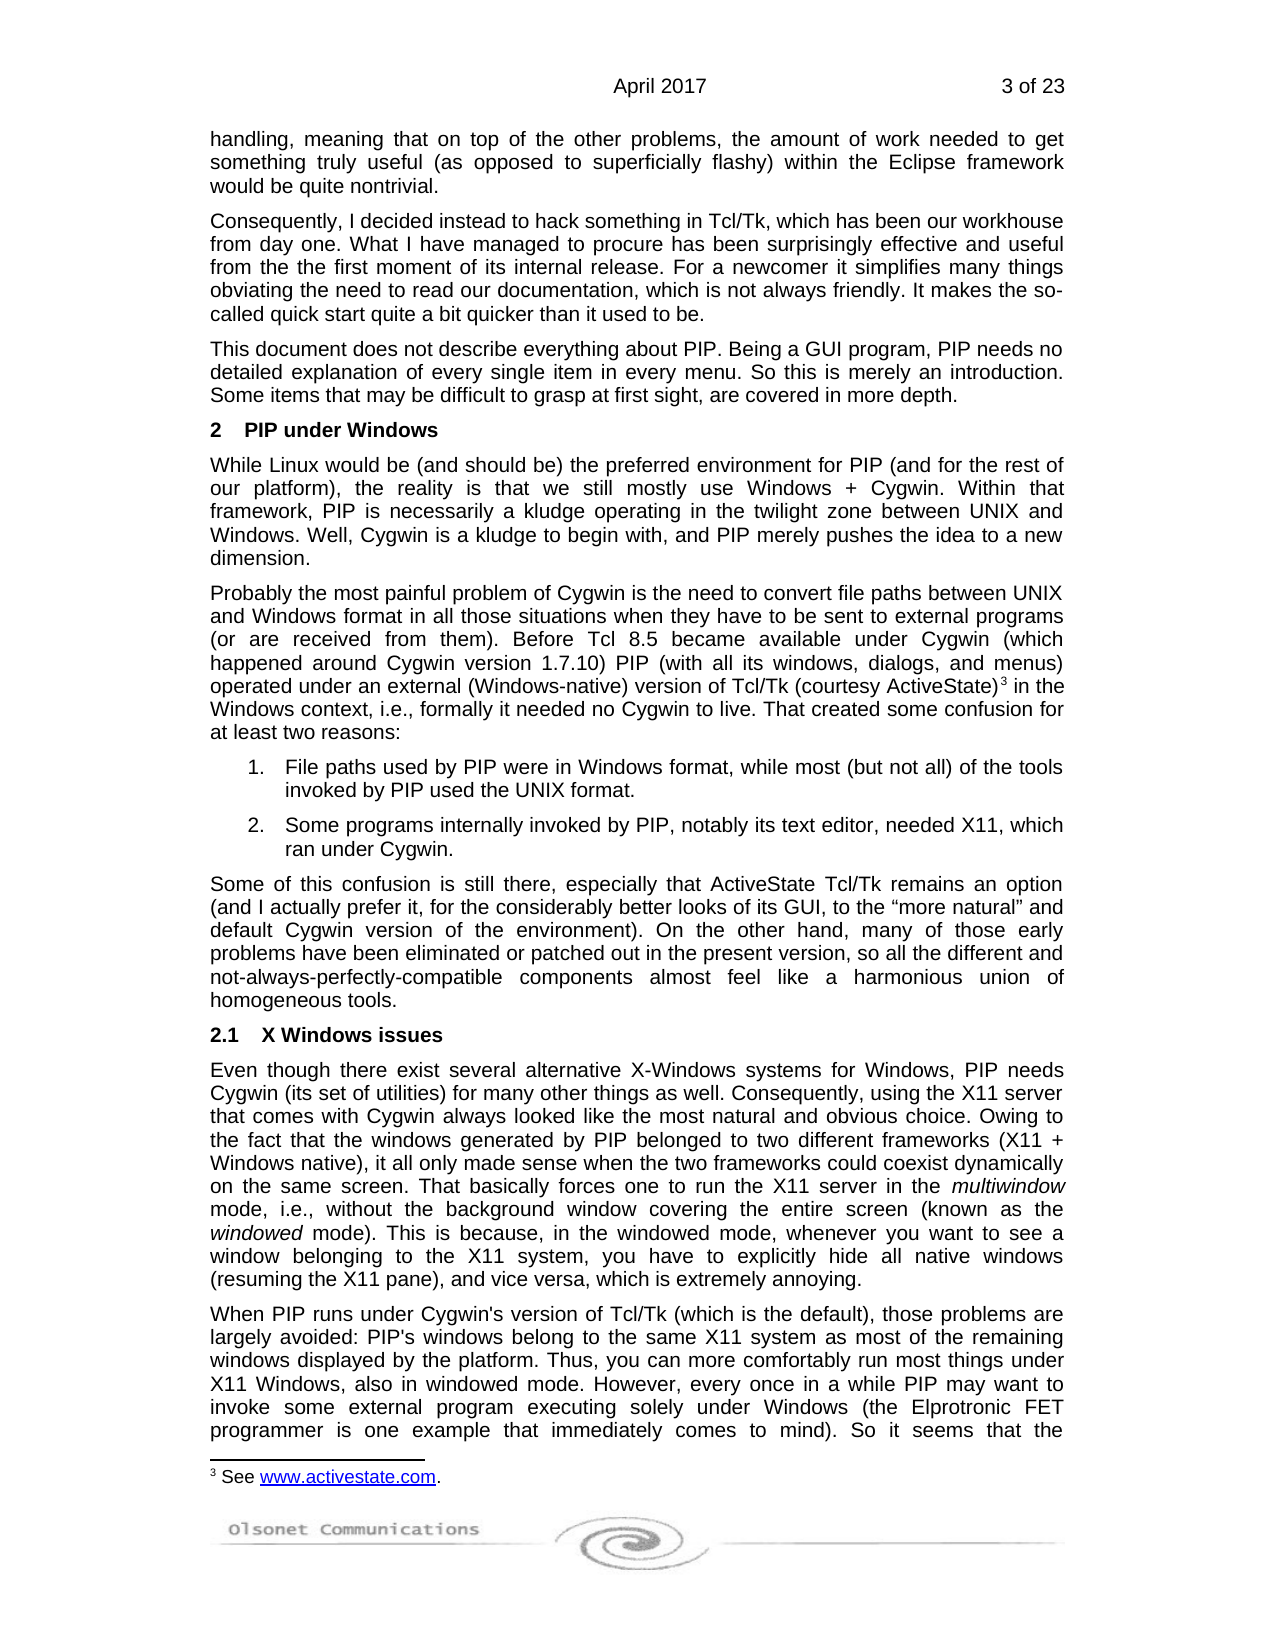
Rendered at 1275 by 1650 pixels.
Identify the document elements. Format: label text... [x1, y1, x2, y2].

text When PIP runs under Cygwin's version of Tcl/Tk (which is the default), those problems are largely avoided: PIP's windows belong to the same X11 system as most of the remaining windows displayed by the platform. Thus, you can more comfortably run most things under X11 Windows, also in windowed mode. However, every once in a while PIP may want to invoke some external program executing solely under Windows (the Elprotronic FET programmer is one example that immediately comes to mind). So it seems that the [210, 1302, 1065, 1442]
subtitle X Windows issues [210, 1023, 1065, 1047]
list Some programs internally invoked by PIP, notably its text editor, needed X11, which ran under Cygwin. [247, 814, 1065, 861]
text handling, meaning that on top of the other problems, the amount of work needed to get something truly useful (as opposed to superficially flashy) within the Eclipse framework would be quite nontrivial. [210, 128, 1065, 197]
text This document does not describe everything about PIP. Being a GUI program, PIP needs no detailed explanation of every single item in every menu. So this is merely an introduction. Some items that may be difficult to grasp at first sight, are covered in more depth. [210, 337, 1065, 407]
text Some of this confusion is still there, especially that ActiveState Tcl/Tk remains an option (and I actually prefer it, for the considerably better looks of its GUI, to the “more natural” and default Cygwin version of the environment). On the other hand, many of those early problems have been eliminated or patched out in the present version, so all the different and not-always-perfectly-compatible components almost feel like a harmonious union of homogeneous tools. [210, 872, 1065, 1012]
text While Linux would be (and should be) the preferred environment for PIP (and for the rest of our platform), the reality is that we still mostly use Windows + Cygwin. Within that framework, PIP is necessarily a kludge operating in the twilight zone between UNIX and Windows. Well, Cygwin is a kludge to begin with, and PIP merely pushes the idea to a new dimension. [210, 453, 1065, 570]
text See www.activestate.com. [210, 1466, 1065, 1487]
list File paths used by PIP were in Windows format, while most (but not all) of the tools invoked by PIP used the UNIX format. [247, 756, 1065, 802]
text Probably the most painful problem of Cygwin is the need to convert file paths between UNIX and Windows format in all those situations when they have to be sent to external programs (or are received from them). Before Tcl 8.5 became available under Cygwin (which happened around Cygwin version 1.7.10) PIP (with all its windows, dialogs, and menus) operated under an external (Windows-native) version of Tcl/Tk (courtesy ActiveState) in the Windows context, i.e., formally it needed no Cygwin to live. That created some confusion for at least two reasons: [210, 581, 1065, 744]
text Even though there exist several alternative X-Windows systems for Windows, PIP needs Cygwin (its set of utilities) for many other things as well. Consequently, using the X11 server that comes with Cygwin always looked like the most natural and obvious choice. Owing to the fact that the windows generated by PIP belonged to two different frameworks (X11 + Windows native), it all only made sense when the two frameworks could coexist dynamically on the same screen. That basically forces one to run the X11 server in the multiwindow mode, i.e., without the background window covering the entire screen (known as the windowed mode). This is because, in the windowed mode, whenever you want to see a window belonging to the X11 system, you have to explicitly hide all native windows (resuming the X11 pane), and vice versa, which is extremely annoying. [210, 1058, 1065, 1291]
subtitle PIP under Windows [210, 418, 1065, 442]
picture [210, 1501, 1065, 1593]
text Consequently, I decided instead to hack something in Tcl/Tk, which has been our workhouse from day one. What I have managed to procure has been surprisingly effective and useful from the the first moment of its internal release. For a newcomer it simplifies many things obviating the need to read our documentation, which is not always friendly. It makes the so-called quick start quite a bit quicker than it used to be. [210, 209, 1065, 325]
